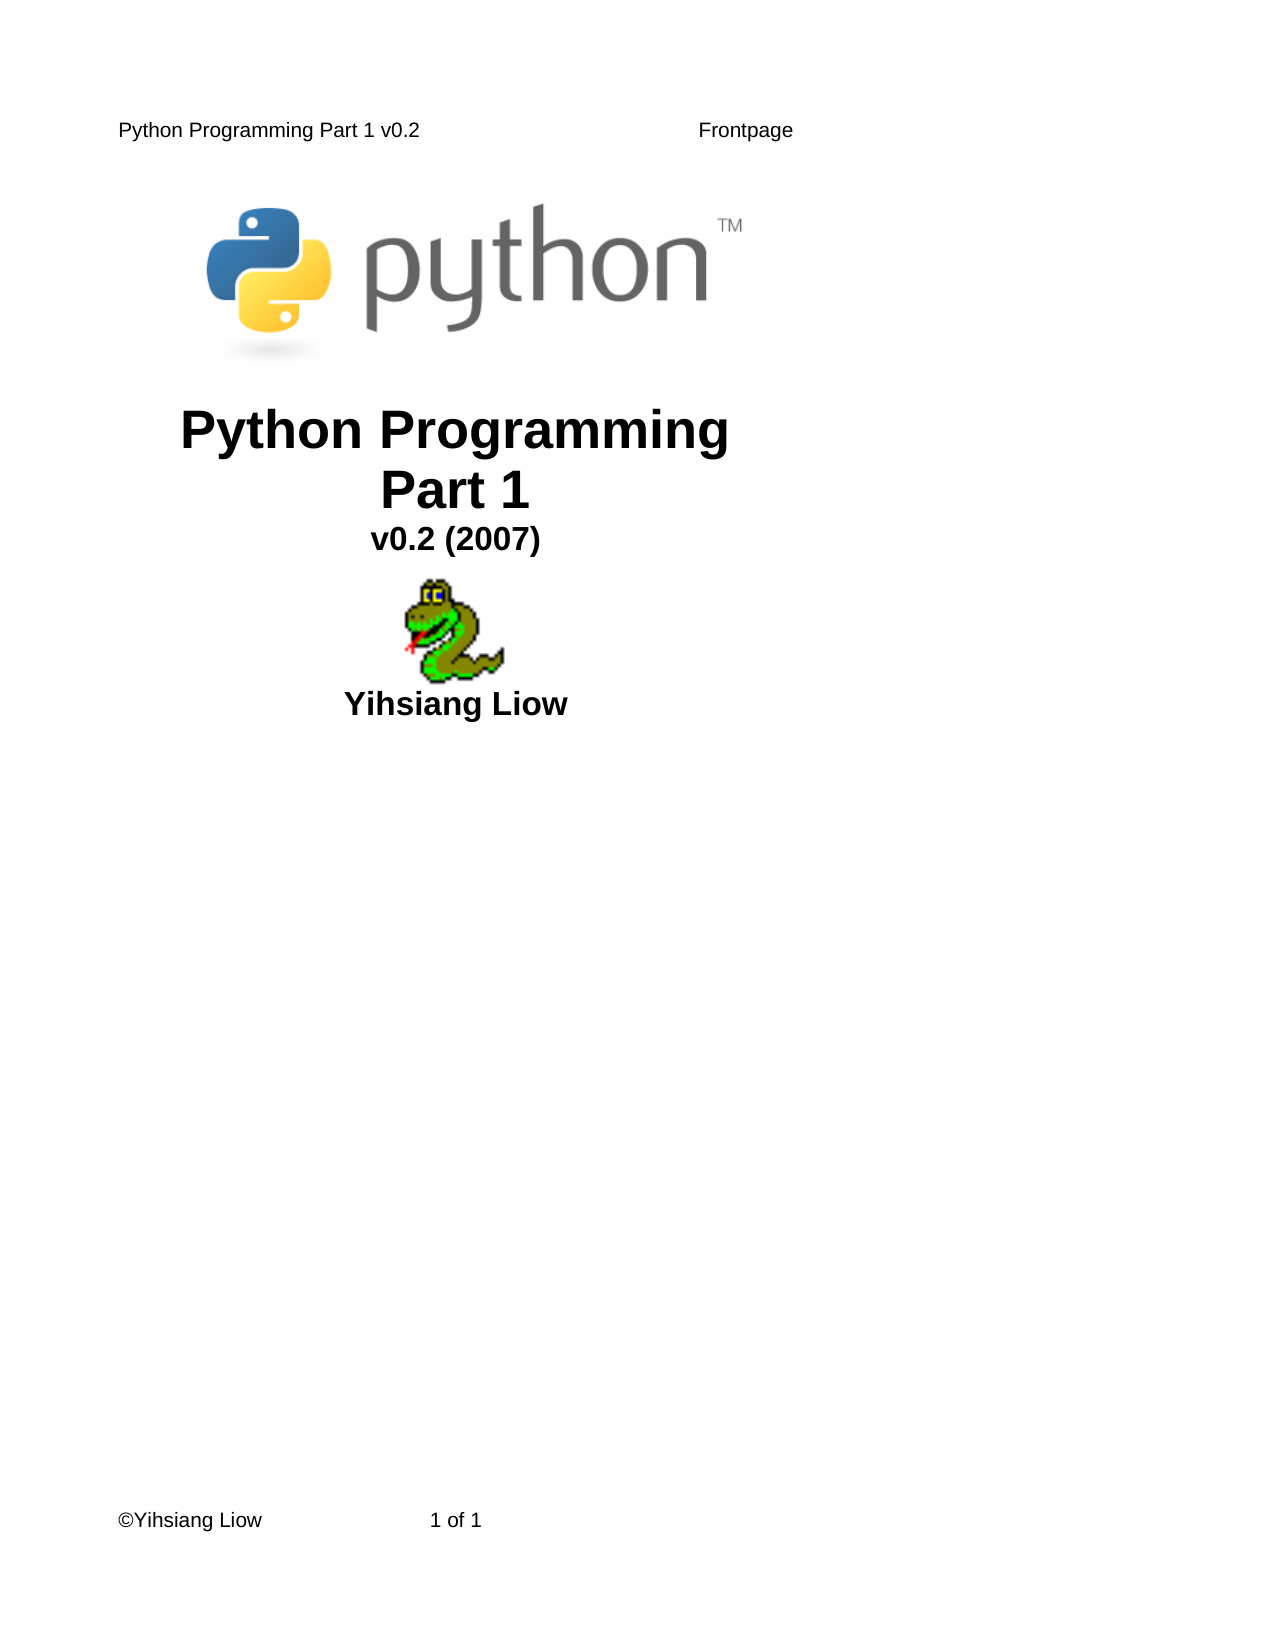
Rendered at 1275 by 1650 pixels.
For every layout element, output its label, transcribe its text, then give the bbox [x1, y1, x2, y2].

text Part 1 [118, 459, 793, 520]
text v0.2 (2007) [118, 520, 793, 557]
picture [118, 171, 794, 399]
text Yihsiang Liow [118, 557, 793, 722]
text Python Programming [118, 399, 793, 459]
